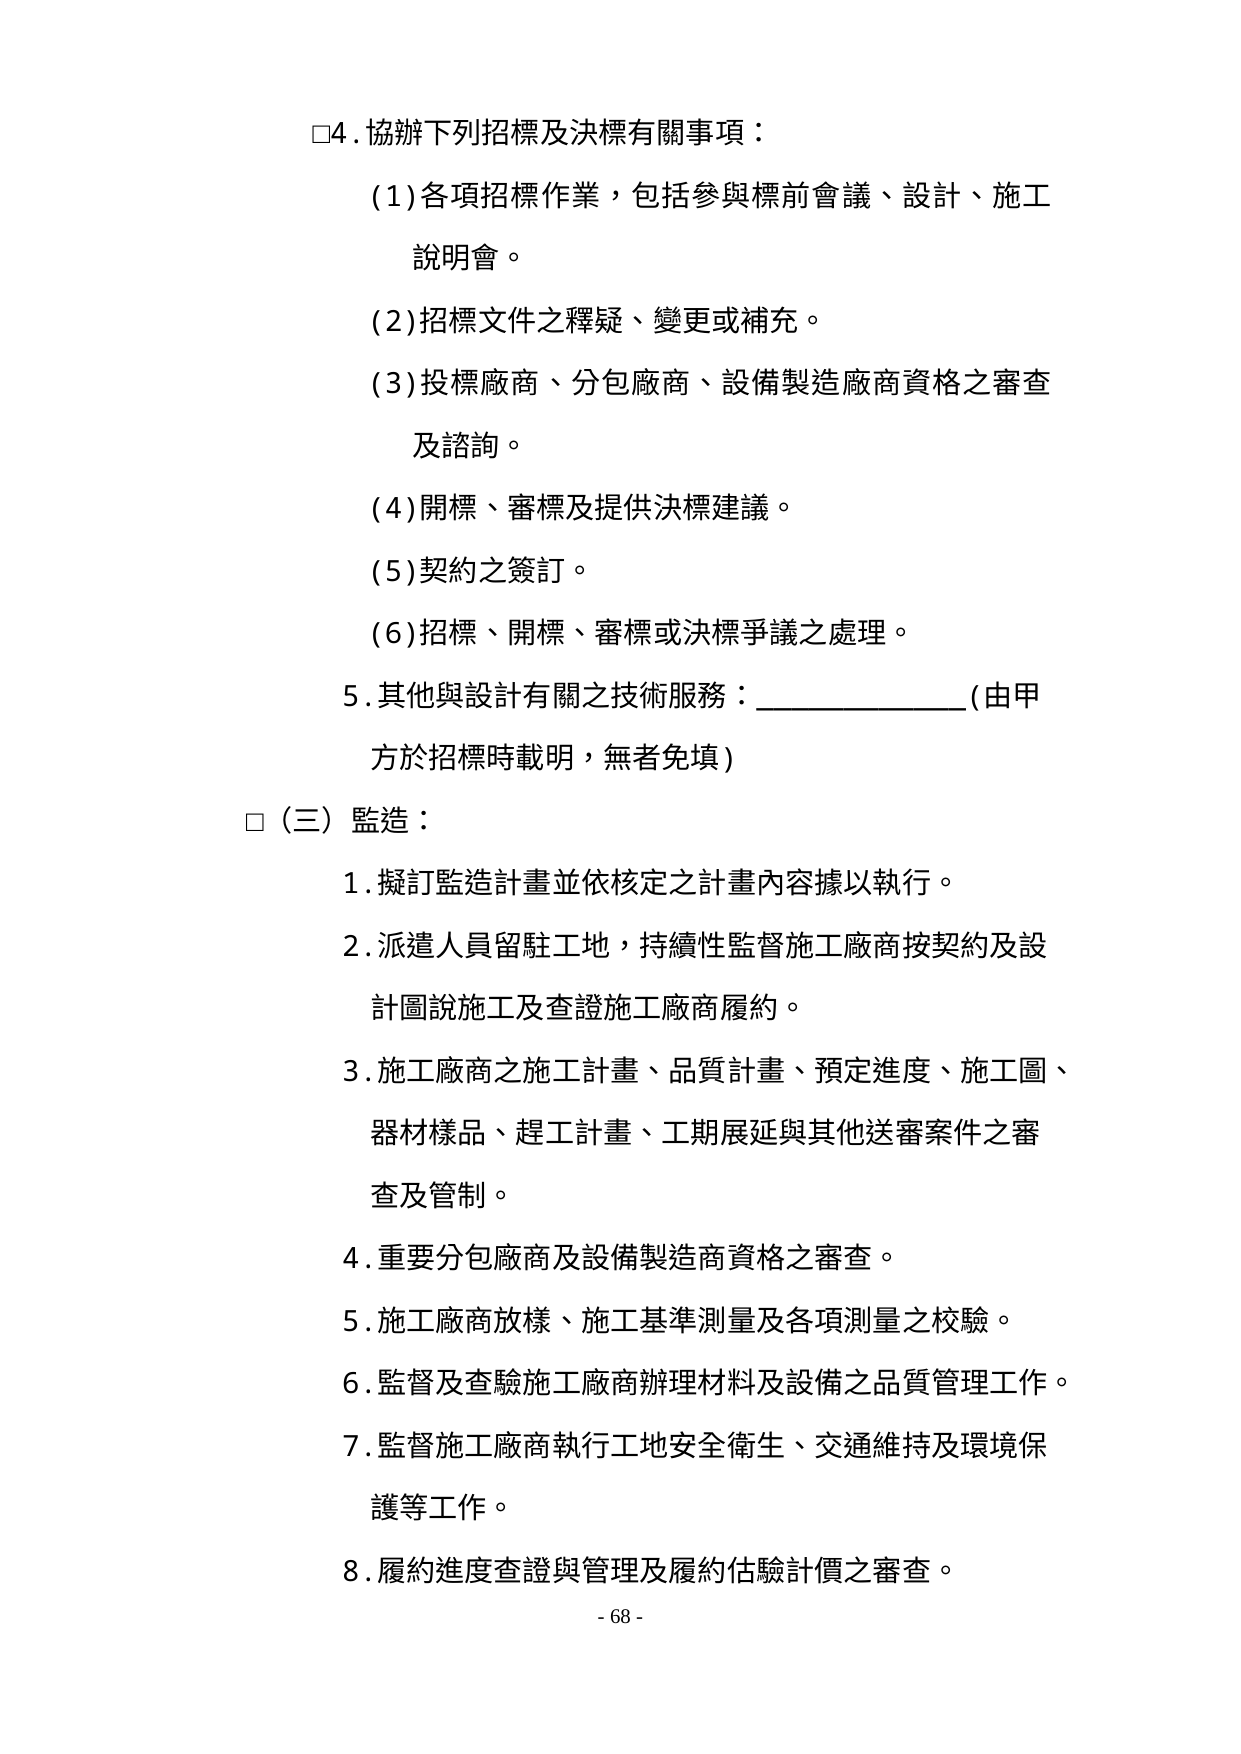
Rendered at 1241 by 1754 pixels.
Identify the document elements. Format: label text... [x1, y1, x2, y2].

text 8.履約進度查證與管理及履約估驗計價之審查。 [342, 1527, 1053, 1589]
text 3.施工廠商之施工計畫、品質計畫、預定進度、施工圖、器材樣品、趕工計畫、工期展延與其他送審案件之審查及管制。 [342, 1027, 1053, 1214]
text 7.監督施工廠商執行工地安全衛生、交通維持及環境保護等工作。 [342, 1402, 1053, 1527]
text 5.施工廠商放樣、施工基準測量及各項測量之校驗。 [342, 1277, 1053, 1339]
text (3)投標廠商、分包廠商、設備製造廠商資格之審查及諮詢。 [367, 339, 1053, 464]
text 2.派遣人員留駐工地，持續性監督施工廠商按契約及設計圖說施工及查證施工廠商履約。 [342, 902, 1053, 1027]
text 5.其他與設計有關之技術服務：____________(由甲方於招標時載明，無者免填) [342, 652, 1053, 777]
text 6.監督及查驗施工廠商辦理材料及設備之品質管理工作。 [342, 1339, 1053, 1402]
text (6)招標、開標、審標或決標爭議之處理。 [367, 589, 1053, 652]
text (4)開標、審標及提供決標建議。 [367, 464, 1053, 527]
text □4.協辦下列招標及決標有關事項： [312, 89, 1053, 152]
text (5)契約之簽訂。 [367, 527, 1053, 589]
text 1.擬訂監造計畫並依核定之計畫內容據以執行。 [342, 839, 1053, 902]
text (2)招標文件之釋疑、變更或補充。 [367, 277, 1053, 339]
text □（三）監造： [187, 777, 1053, 839]
text (1)各項招標作業，包括參與標前會議、設計、施工說明會。 [367, 152, 1053, 277]
text 4.重要分包廠商及設備製造商資格之審查。 [342, 1214, 1053, 1277]
